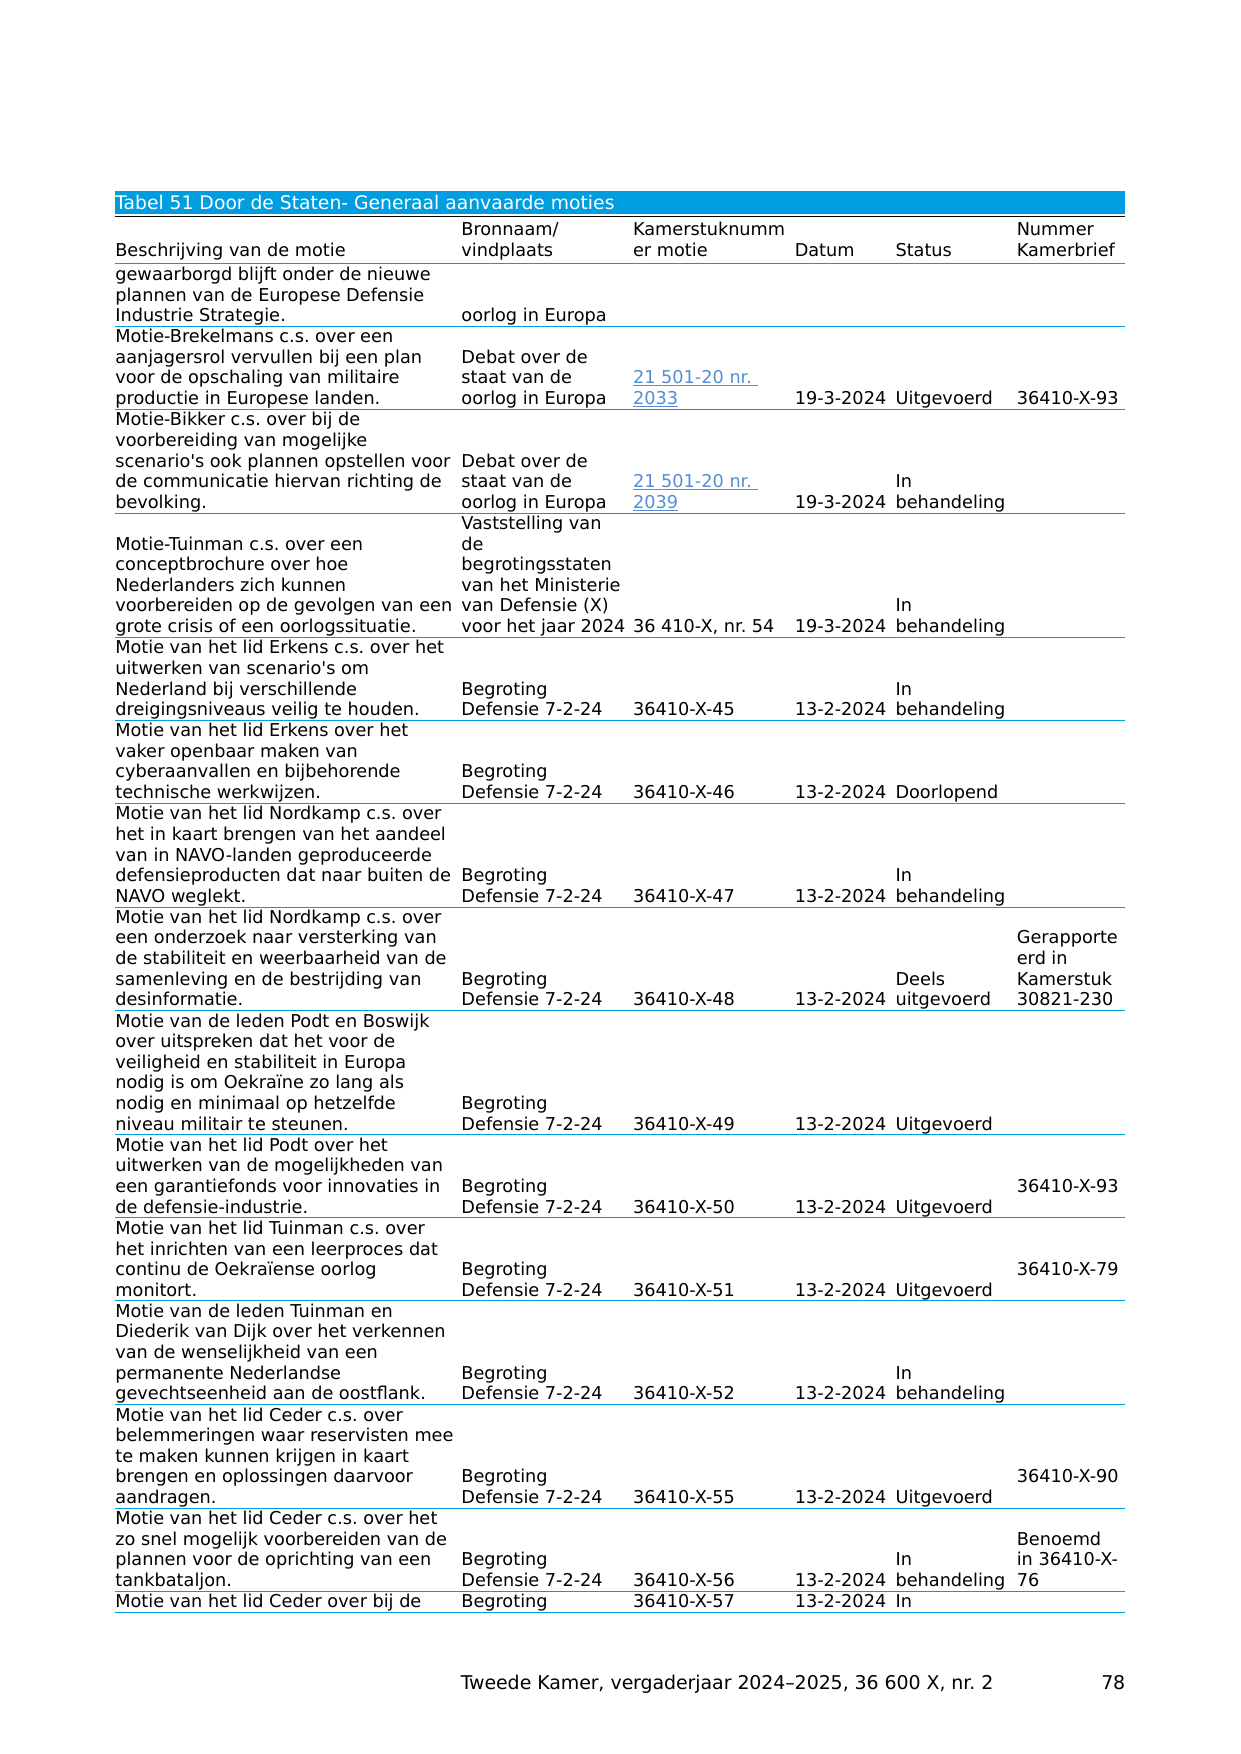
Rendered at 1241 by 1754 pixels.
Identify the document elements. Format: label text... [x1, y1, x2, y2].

table_cell 13-2-2024 [792, 1509, 892, 1591]
table_cell Begroting [458, 1592, 630, 1612]
table_cell Uitgevoerd [893, 1011, 1014, 1134]
table_cell Status [893, 217, 1014, 263]
table_cell ​Motie van de leden Tuinman en Diederik van Dijk over het verkennen van de wenselijkheid van een permanente Nederlandse gevechtseenheid aan de oostflank. [115, 1301, 458, 1404]
table_cell Uitgevoerd [893, 1218, 1014, 1300]
table_cell 19-3-2024 [792, 327, 892, 409]
table_cell ​36410-X-93​ [1014, 327, 1125, 409]
table_cell [1014, 514, 1125, 637]
table_cell Nummer Kamerbrief [1014, 217, 1125, 263]
table_cell Deels uitgevoerd [893, 908, 1014, 1010]
table_cell Uitgevoerd [893, 1405, 1014, 1508]
table_cell 13-2-2024 [792, 1301, 892, 1404]
table_cell Motie-Tuinman c.s. over een conceptbrochure over hoe Nederlanders zich kunnen voorbereiden op de gevolgen van een grote crisis of een oorlogssituatie​. [115, 514, 458, 637]
table_cell Begroting Defensie 7-2-24 [458, 721, 630, 803]
table_cell 36410-X-56 [630, 1509, 792, 1591]
table_cell [1014, 721, 1125, 803]
table_cell In behandeling [893, 1509, 1014, 1591]
table_cell [792, 264, 892, 326]
table_cell 36410-X-48 [630, 908, 792, 1010]
table_cell Begroting Defensie 7-2-24 [458, 638, 630, 720]
table_cell ​Motie-Brekelmans c.s. over een aanjagersrol vervullen bij een plan voor de opschaling van militaire productie in Europese landen. [115, 327, 458, 409]
table_cell Begroting Defensie 7-2-24 [458, 1218, 630, 1300]
table_cell [1014, 1301, 1125, 1404]
table_cell ​Motie van de leden Podt en Boswijk over uitspreken dat het voor de veiligheid en stabiliteit in Europa nodig is om Oekraïne zo lang als nodig en minimaal op hetzelfde niveau militair te steunen. [115, 1011, 458, 1134]
table_cell ​Motie van het lid Tuinman c.s. over het inrichten van een leerproces dat continu de Oekraïense oorlog monitort. [115, 1218, 458, 1300]
table_cell 13-2-2024 [792, 1135, 892, 1217]
table_cell Begroting Defensie 7-2-24 [458, 804, 630, 906]
table_cell In behandeling [893, 804, 1014, 906]
table_cell Vaststelling van de begrotingsstaten van het Ministerie van Defensie (X) voor het jaar 2024 [458, 514, 630, 637]
table_cell 36410-X-47 [630, 804, 792, 906]
table_cell [1014, 410, 1125, 512]
table_cell 36410-X-52 [630, 1301, 792, 1404]
table_cell In behandeling [893, 638, 1014, 720]
table_cell [1014, 264, 1125, 326]
table_cell Begroting Defensie 7-2-24 [458, 1405, 630, 1508]
table_cell 13-2-2024 [792, 1592, 892, 1612]
table_cell 36410-X-45 [630, 638, 792, 720]
table_cell ​Motie van het lid Erkens over het vaker openbaar maken van cyberaanvallen en bijbehorende technische werkwijzen. [115, 721, 458, 803]
table_cell Debat over de staat van de oorlog in Europa [458, 410, 630, 512]
table_cell ​Motie-Bikker c.s. over bij de voorbereiding van mogelijke scenario's ook plannen opstellen voor de communicatie hiervan richting de bevolking. [115, 410, 458, 512]
table_cell [1014, 1592, 1125, 1612]
table_cell ​36410-X-90 [1014, 1405, 1125, 1508]
table_cell 19-3-2024 [792, 410, 892, 512]
table_cell Begroting Defensie 7-2-24 [458, 1011, 630, 1134]
table_cell ​Motie van het lid Ceder c.s. over belemmeringen waar reservisten mee te maken kunnen krijgen in kaart brengen en oplossingen daarvoor aandragen. [115, 1405, 458, 1508]
table_cell ​36410-X-93​ [1014, 1135, 1125, 1217]
table_cell ​Motie van het lid Ceder over bij de [115, 1592, 458, 1612]
table_cell [630, 264, 792, 326]
table_cell 36410-X-46 [630, 721, 792, 803]
table_cell In behandeling [893, 514, 1014, 637]
table_cell 13-2-2024 [792, 638, 892, 720]
table_cell Begroting Defensie 7-2-24 [458, 1135, 630, 1217]
table_cell 13-2-2024 [792, 721, 892, 803]
table_cell ​36410-X-79 [1014, 1218, 1125, 1300]
table_cell 13-2-2024 [792, 1011, 892, 1134]
table_cell ​Motie van het lid Ceder c.s. over het zo snel mogelijk voorbereiden van de plannen voor de oprichting van een tankbataljon. [115, 1509, 458, 1591]
table_cell 36 410-X, nr. 54 [630, 514, 792, 637]
table_cell Begroting Defensie 7-2-24 [458, 1301, 630, 1404]
table_cell Beschrijving van de motie [115, 217, 458, 263]
table_cell ​Gerapporteerd in Kamerstuk 30821-230 [1014, 908, 1125, 1010]
table_cell In behandeling [893, 1301, 1014, 1404]
table_cell Motie van het lid Erkens c.s. over het uitwerken van scenario's om Nederland bij verschillende dreigingsniveaus veilig te houden. [115, 638, 458, 720]
table_cell Datum [792, 217, 892, 263]
table_cell Debat over de staat van de oorlog in Europa [458, 327, 630, 409]
table_cell oorlog in Europa [458, 264, 630, 326]
table_cell In behandeling [893, 410, 1014, 512]
table_cell 13-2-2024 [792, 1218, 892, 1300]
table_cell 13-2-2024 [792, 804, 892, 906]
table_cell 21 501-20 nr. 2033 [630, 327, 792, 409]
table_cell 36410-X-51 [630, 1218, 792, 1300]
table_cell Kamerstuknummer motie [630, 217, 792, 263]
table_cell Doorlopend [893, 721, 1014, 803]
table_cell In [893, 1592, 1014, 1612]
table_cell Begroting Defensie 7-2-24 [458, 908, 630, 1010]
table_cell Bronnaam/ vindplaats [458, 217, 630, 263]
table_cell Begroting Defensie 7-2-24 [458, 1509, 630, 1591]
table_cell Uitgevoerd [893, 1135, 1014, 1217]
table_cell ​Motie van het lid Nordkamp c.s. over een onderzoek naar versterking van de stabiliteit en weerbaarheid van de samenleving en de bestrijding van desinformatie. [115, 908, 458, 1010]
table_cell Uitgevoerd [893, 327, 1014, 409]
table_cell 36410-X-55 [630, 1405, 792, 1508]
table_cell [1014, 638, 1125, 720]
table_cell ​Motie van het lid Podt over het uitwerken van de mogelijkheden van een garantiefonds voor innovaties in de defensie-industrie. [115, 1135, 458, 1217]
table_cell 13-2-2024 [792, 908, 892, 1010]
table_cell 13-2-2024 [792, 1405, 892, 1508]
table_cell ​Benoemd in 36410-X-76 [1014, 1509, 1125, 1591]
table_cell 36410-X-49 [630, 1011, 792, 1134]
table_cell 36410-X-50 [630, 1135, 792, 1217]
table_cell gewaarborgd blijft onder de nieuwe plannen van de Europese Defensie Industrie Strategie​​. [115, 264, 458, 326]
table_cell 19-3-2024 [792, 514, 892, 637]
table_cell [893, 264, 1014, 326]
table_cell ​Motie van het lid Nordkamp c.s. over het in kaart brengen van het aandeel van in NAVO-landen geproduceerde defensieproducten dat naar buiten de NAVO weglekt. [115, 804, 458, 906]
table_cell [1014, 1011, 1125, 1134]
table_cell [1014, 804, 1125, 906]
table_cell 36410-X-57 [630, 1592, 792, 1612]
table_cell 21 501-20 nr. 2039 [630, 410, 792, 512]
